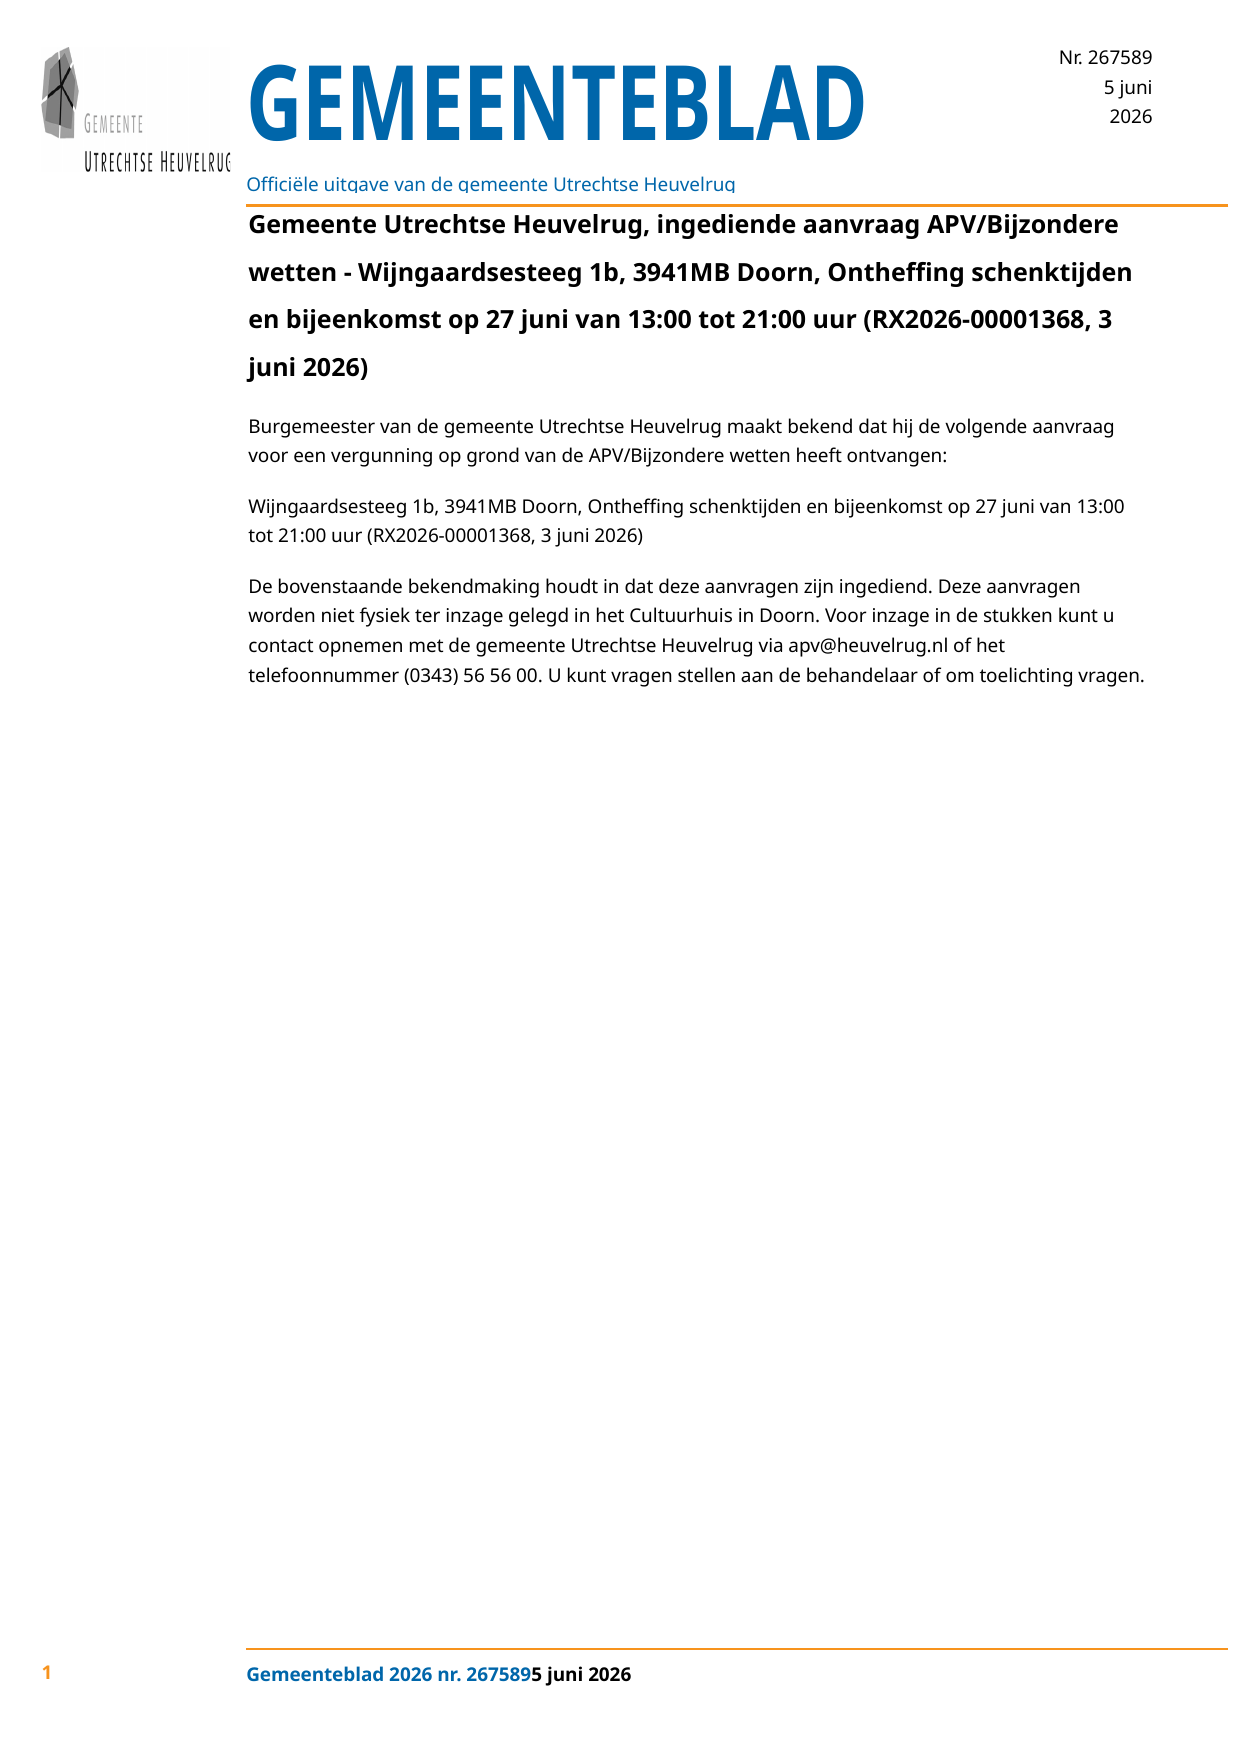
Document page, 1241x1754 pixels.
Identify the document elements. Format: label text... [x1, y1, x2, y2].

text Gemeente Utrechtse Heuvelrug, ingediende aanvraag APV/Bijzondere wetten - Wijngaardsesteeg 1b, 3941MB Doorn, Ontheffing schenktijden en bijeenkomst op 27 juni van 13:00 tot 21:00 uur (RX2026-00001368, 3 juni 2026) [248, 207, 1152, 384]
text De bovenstaande bekendmaking houdt in dat deze aanvragen zijn ingediend. Deze aanvragen worden niet fysiek ter inzage gelegd in het Cultuurhuis in Doorn. Voor inzage in de stukken kunt u contact opnemen met de gemeente Utrechtse Heuvelrug via apv@heuvelrug.nl of het telefoonnummer (0343) 56 56 00. U kunt vragen stellen aan de behandelaar of om toelichting vragen. [248, 573, 1152, 688]
picture [41, 47, 231, 172]
text Wijngaardsesteeg 1b, 3941MB Doorn, Ontheffing schenktijden en bijeenkomst op 27 juni van 13:00 tot 21:00 uur (RX2026-00001368, 3 juni 2026) [248, 493, 1152, 548]
text Burgemeester van de gemeente Utrechtse Heuvelrug maakt bekend dat hij de volgende aanvraag voor een vergunning op grond van de APV/Bijzondere wetten heeft ontvangen: [248, 413, 1152, 468]
